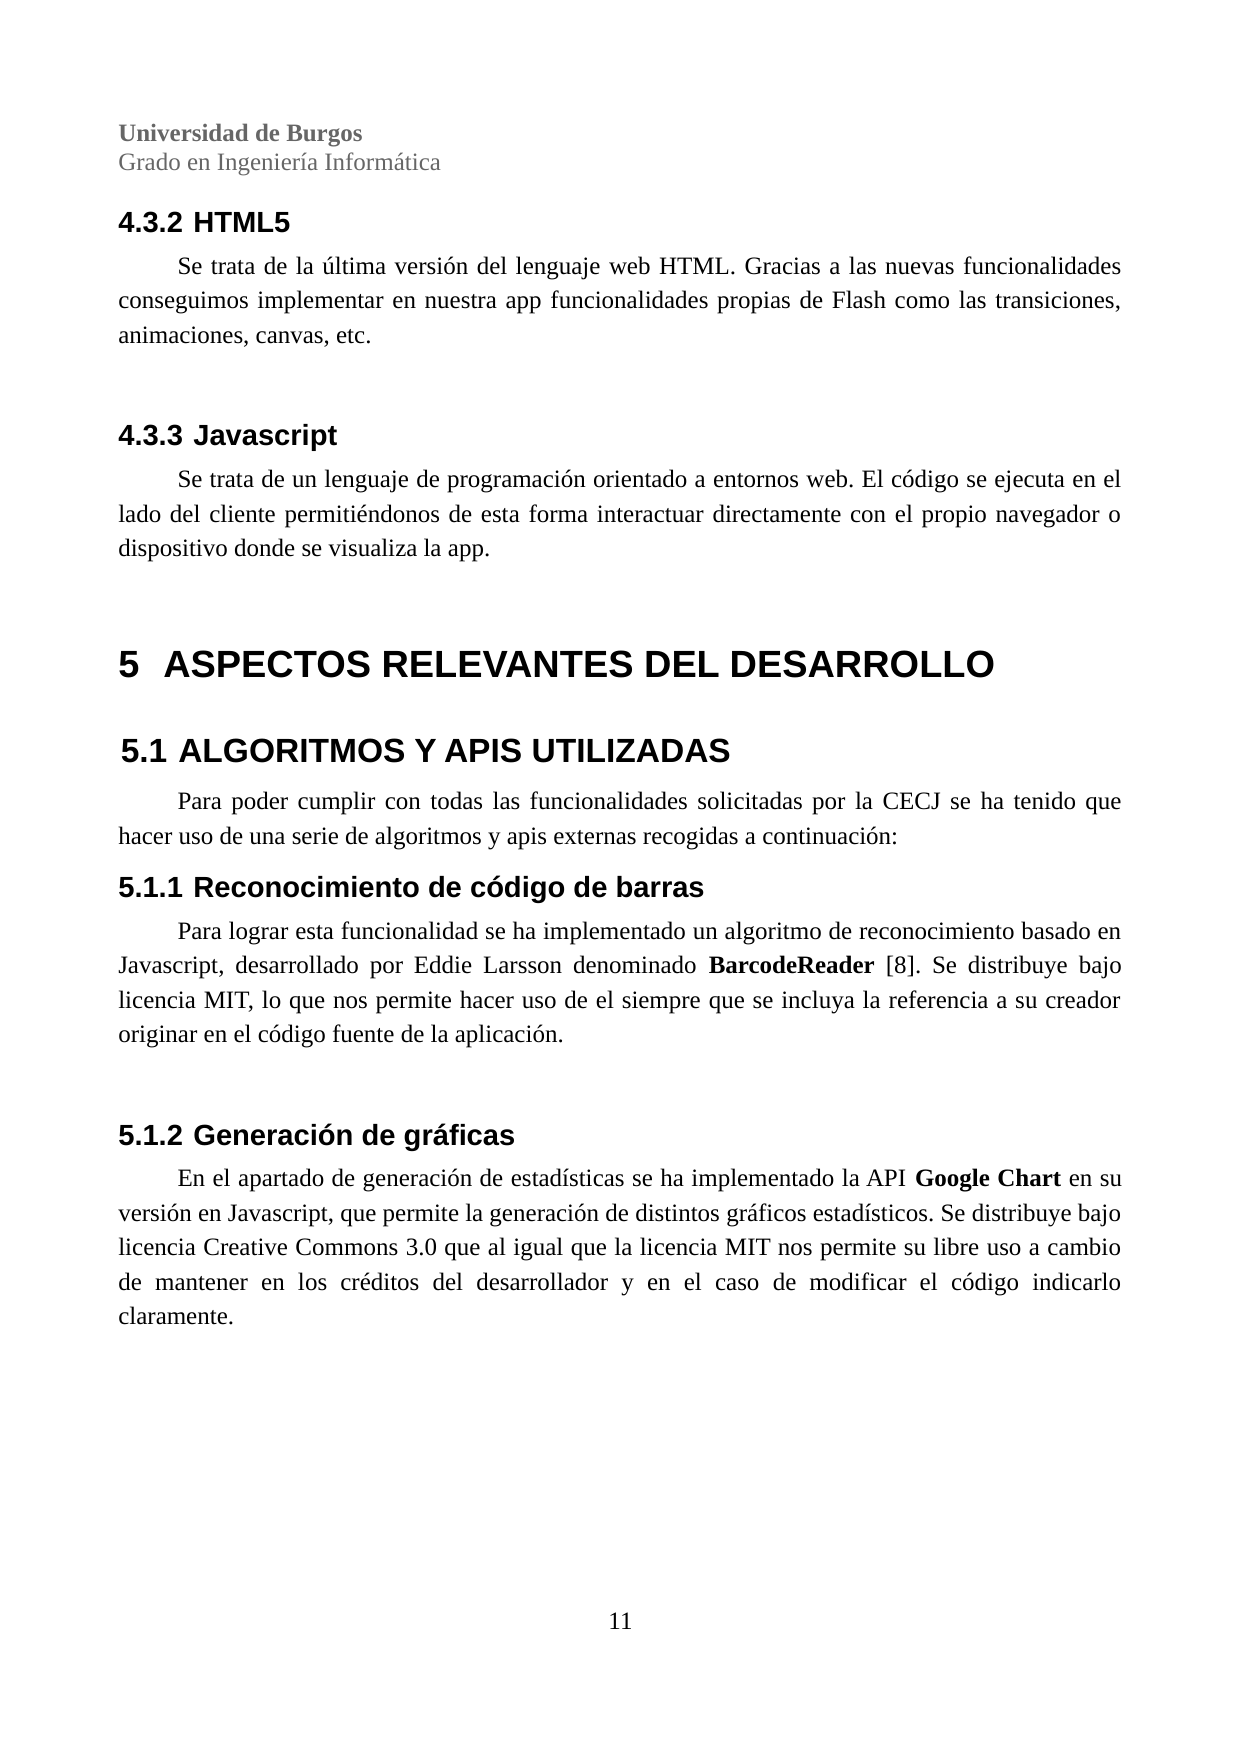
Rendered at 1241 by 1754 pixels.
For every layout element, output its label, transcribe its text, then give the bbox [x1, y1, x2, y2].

subtitle ALGORITMOS Y APIS UTILIZADAS [121, 715, 1122, 774]
subtitle ASPECTOS RELEVANTES DEL DESARROLLO [118, 642, 1122, 685]
text Se trata de la última versión del lenguaje web HTML. Gracias a las nuevas funcionalidades conseguimos implementar en nuestra app funcionalidades propias de Flash como las transiciones, animaciones, canvas, etc. [118, 251, 1122, 349]
text En el apartado de generación de estadísticas se ha implementado la API Google Chart en su versión en Javascript, que permite la generación de distintos gráficos estadísticos. Se distribuye bajo licencia Creative Commons 3.0 que al igual que la licencia MIT nos permite su libre uso a cambio de mantener en los créditos del desarrollador y en el caso de modificar el código indicarlo claramente. [118, 1163, 1122, 1330]
subtitle Reconocimiento de código de barras [118, 870, 1122, 903]
subtitle Generación de gráficas [118, 1117, 1122, 1151]
text Se trata de un lenguaje de programación orientado a entornos web. El código se ejecuta en el lado del cliente permitiéndonos de esta forma interactuar directamente con el propio navegador o dispositivo donde se visualiza la app. [118, 464, 1122, 562]
text Para poder cumplir con todas las funcionalidades solicitadas por la CECJ se ha tenido que hacer uso de una serie de algoritmos y apis externas recogidas a continuación: [118, 786, 1122, 849]
text Para lograr esta funcionalidad se ha implementado un algoritmo de reconocimiento basado en Javascript, desarrollado por Eddie Larsson denominado BarcodeReader [8]. Se distribuye bajo licencia MIT, lo que nos permite hacer uso de el siempre que se incluya la referencia a su creador originar en el código fuente de la aplicación. [118, 916, 1122, 1048]
subtitle Javascript [118, 418, 1122, 452]
subtitle HTML5 [118, 205, 1122, 239]
